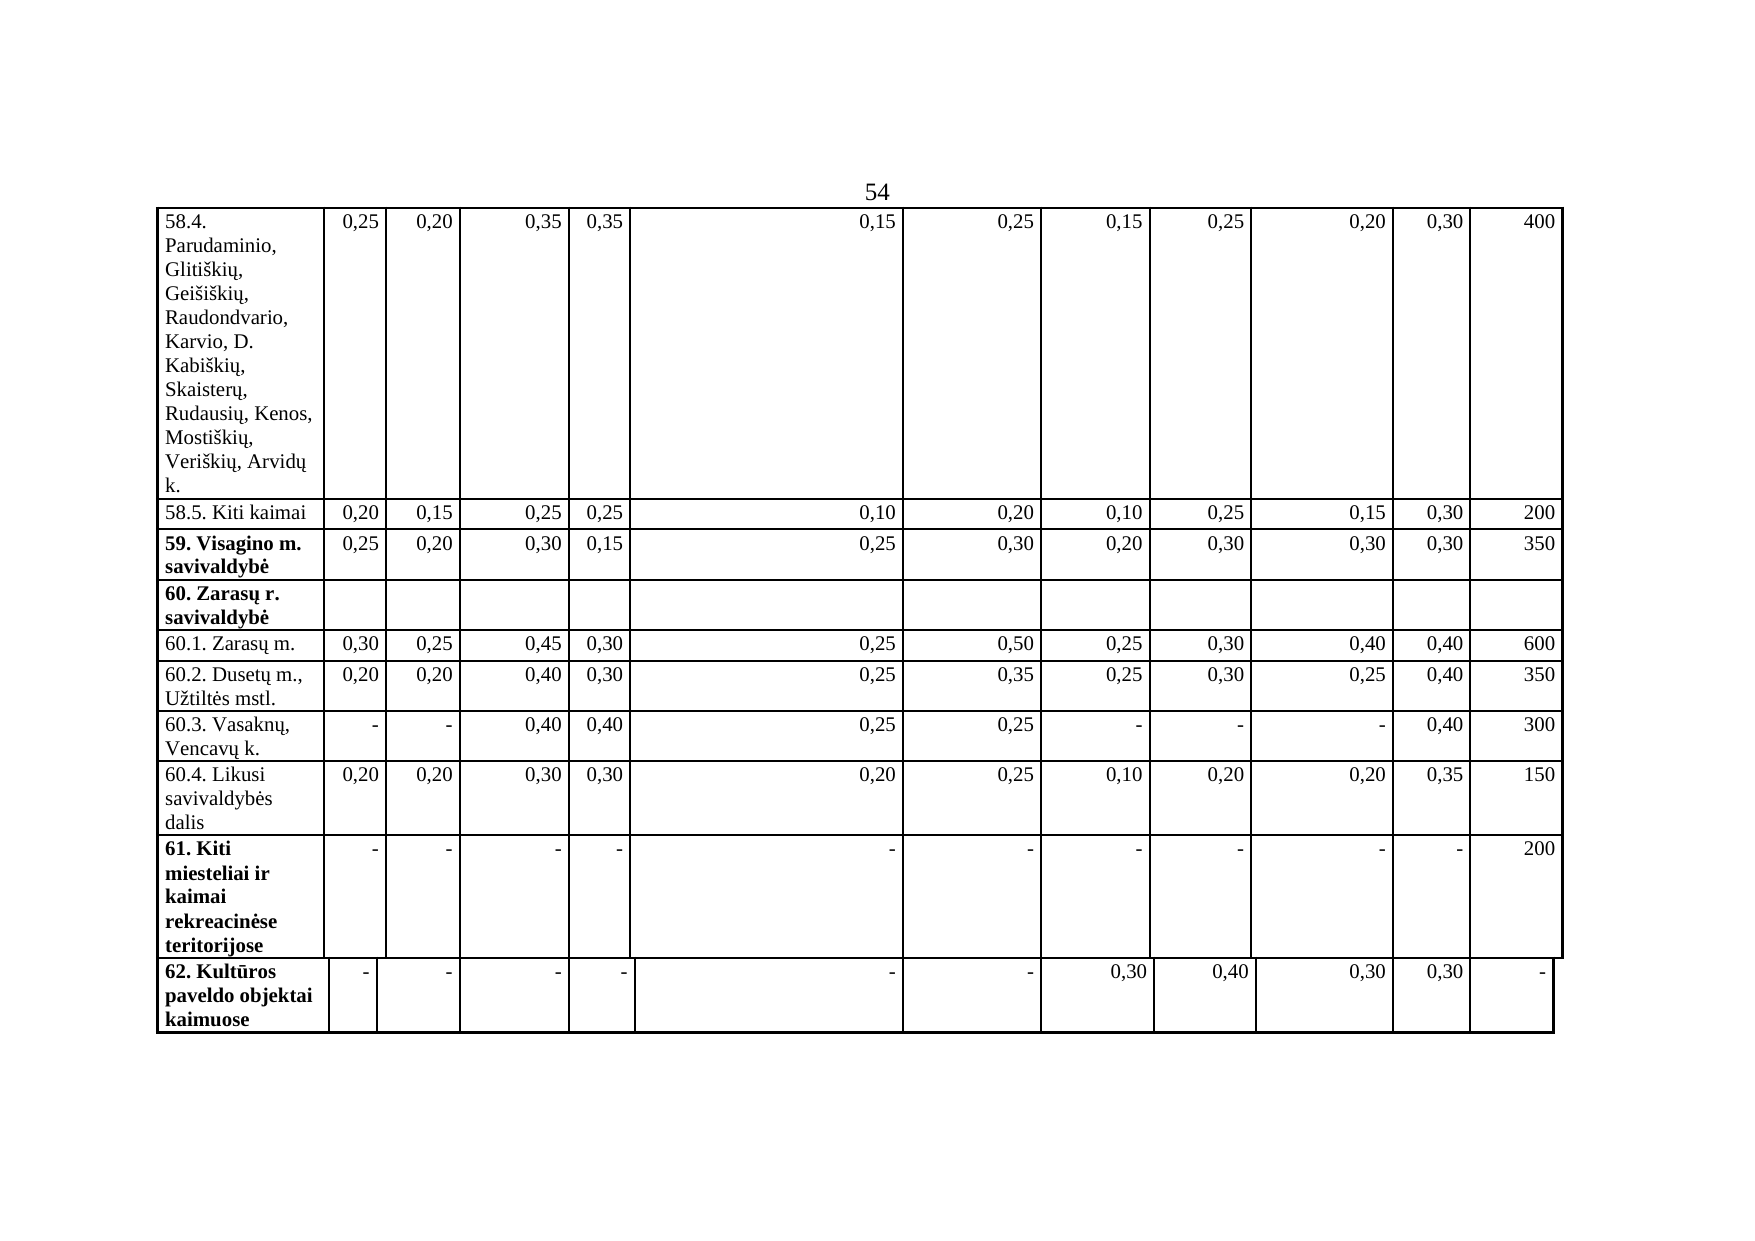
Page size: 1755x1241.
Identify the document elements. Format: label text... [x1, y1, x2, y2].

table_cell [1590, 660, 1597, 710]
table_cell 0,30 [1257, 959, 1392, 1031]
table_cell 0,30 [904, 530, 1040, 578]
table_cell 200 [1471, 500, 1561, 528]
table_cell [1564, 834, 1586, 957]
table_cell 400 [1471, 209, 1561, 497]
table_cell 0,15 [1252, 500, 1392, 528]
table_cell 0,10 [1042, 500, 1149, 528]
table_cell 0,30 [1042, 959, 1153, 1031]
table_cell 0,25 [570, 500, 629, 528]
table_cell [1586, 498, 1590, 528]
table_cell - [378, 959, 459, 1031]
table_cell 0,25 [1151, 500, 1250, 528]
table_cell 200 [1471, 836, 1561, 957]
table_cell 0,15 [387, 500, 459, 528]
table_cell [461, 581, 568, 629]
table_cell - [330, 959, 376, 1031]
table_cell - [461, 836, 568, 957]
table_cell [1564, 660, 1586, 710]
table_cell 0,30 [1394, 209, 1469, 497]
table_cell 0,20 [325, 662, 385, 710]
table_cell 0,30 [1151, 631, 1250, 659]
table_cell 150 [1471, 762, 1561, 834]
table_cell 0,30 [1394, 500, 1469, 528]
table_cell - [461, 959, 568, 1031]
table_cell [1471, 581, 1561, 629]
table_cell 0,35 [904, 662, 1040, 710]
table_cell 0,20 [325, 762, 385, 834]
table_cell 0,25 [631, 631, 902, 659]
table_cell [1394, 581, 1469, 629]
table_cell - [570, 959, 634, 1031]
table_cell [1586, 710, 1590, 760]
table_cell [1564, 579, 1586, 629]
table_cell 0,25 [325, 530, 385, 578]
table_cell [1586, 834, 1590, 957]
table_cell [1590, 760, 1597, 834]
table_cell 0,40 [1252, 631, 1392, 659]
table_cell 0,20 [387, 530, 459, 578]
table_cell [1590, 834, 1597, 957]
table_cell 0,15 [631, 209, 902, 497]
table_cell - [1252, 836, 1392, 957]
table_cell [387, 581, 459, 629]
table_cell 0,50 [904, 631, 1040, 659]
table_cell - [1042, 712, 1149, 760]
table_cell [1151, 581, 1250, 629]
table_cell 0,30 [1252, 530, 1392, 578]
table_cell 0,35 [461, 209, 568, 497]
table_cell 0,30 [325, 631, 385, 659]
table_cell 60.2. Dusetų m., Užtiltės mstl. [159, 662, 323, 710]
table_cell 0,40 [570, 712, 629, 760]
table_cell 0,25 [904, 712, 1040, 760]
table_cell 0,20 [387, 762, 459, 834]
table_cell 0,30 [1394, 530, 1469, 578]
table_cell - [904, 959, 1040, 1031]
table_cell [1586, 760, 1590, 834]
table_cell 0,25 [461, 500, 568, 528]
table_cell [1590, 710, 1597, 760]
table_cell 0,10 [1042, 762, 1149, 834]
table_cell - [570, 836, 629, 957]
table_cell 600 [1471, 631, 1561, 659]
table_cell 0,35 [570, 209, 629, 497]
table_cell 60.3. Vasaknų, Vencavų k. [159, 712, 323, 760]
table_cell 0,30 [570, 631, 629, 659]
table_cell [1590, 629, 1597, 659]
table_cell [325, 581, 385, 629]
table_cell 0,15 [570, 530, 629, 578]
table_cell - [904, 836, 1040, 957]
table_cell [1586, 207, 1590, 497]
table_cell [1590, 579, 1597, 629]
table_cell 60.4. Likusi savivaldybės dalis [159, 762, 323, 834]
table_cell - [636, 959, 902, 1031]
table_cell 350 [1471, 530, 1561, 578]
table_cell 0,25 [631, 712, 902, 760]
table_cell 0,40 [461, 712, 568, 760]
table_cell 0,25 [387, 631, 459, 659]
table_cell 0,25 [1252, 662, 1392, 710]
table_cell 0,30 [461, 530, 568, 578]
table_cell 0,25 [1151, 209, 1250, 497]
table_cell - [387, 712, 459, 760]
table_cell 0,15 [1042, 209, 1149, 497]
table_cell [1564, 528, 1586, 578]
table_cell [1586, 579, 1590, 629]
table_cell 0,30 [1394, 959, 1469, 1031]
table_cell 0,30 [461, 762, 568, 834]
table_cell 62. Kultūros paveldo objektai kaimuose [159, 959, 328, 1031]
table_cell 0,25 [904, 209, 1040, 497]
table_cell [1586, 957, 1590, 1031]
table_cell 0,20 [387, 209, 459, 497]
table_cell 0,20 [325, 500, 385, 528]
table_cell [1586, 660, 1590, 710]
table_cell - [1252, 712, 1392, 760]
table_cell 0,40 [1155, 959, 1255, 1031]
table_cell [1586, 629, 1590, 659]
table_cell 0,20 [387, 662, 459, 710]
table_cell 58.4. Parudaminio, Glitiškių, Geišiškių, Raudondvario, Karvio, D. Kabiškių, Skaisterų, Rudausių, Kenos, Mostiškių, Veriškių, Arvidų k. [159, 209, 323, 497]
table_cell 0,20 [904, 500, 1040, 528]
table_cell - [387, 836, 459, 957]
table_cell 300 [1471, 712, 1561, 760]
table_cell 0,30 [1151, 530, 1250, 578]
table_cell 61. Kiti miesteliai ir kaimai rekreacinėse teritorijose [159, 836, 323, 957]
table_cell [904, 581, 1040, 629]
table_cell 0,30 [570, 762, 629, 834]
table_cell [1564, 498, 1586, 528]
table_cell [1586, 528, 1590, 578]
table_cell 0,40 [1394, 631, 1469, 659]
table_cell 58.5. Kiti kaimai [159, 500, 323, 528]
table_cell [1252, 581, 1392, 629]
table_cell [1590, 957, 1597, 1031]
table_cell 0,25 [1042, 662, 1149, 710]
table_cell 0,25 [325, 209, 385, 497]
table_cell 0,20 [631, 762, 902, 834]
table_cell [1590, 498, 1597, 528]
table_cell [631, 581, 902, 629]
table_cell 0,25 [1042, 631, 1149, 659]
table_cell 0,40 [1394, 712, 1469, 760]
table_cell 60. Zarasų r. savivaldybė [159, 581, 323, 629]
table_cell 59. Visagino m. savivaldybė [159, 530, 323, 578]
table_cell 60.1. Zarasų m. [159, 631, 323, 659]
table_cell [570, 581, 629, 629]
table_cell 0,20 [1151, 762, 1250, 834]
table_cell 0,20 [1042, 530, 1149, 578]
table_cell - [1151, 836, 1250, 957]
table_cell [1564, 207, 1586, 497]
table_cell 0,30 [1151, 662, 1250, 710]
table_cell - [1471, 959, 1552, 1031]
table_cell 0,10 [631, 500, 902, 528]
table_cell 0,30 [570, 662, 629, 710]
table_cell 0,20 [1252, 762, 1392, 834]
table_cell - [1042, 836, 1149, 957]
table_cell - [1394, 836, 1469, 957]
table_cell 0,25 [631, 662, 902, 710]
table_cell [1564, 710, 1586, 760]
table_cell 0,40 [461, 662, 568, 710]
table_cell [1590, 528, 1597, 578]
table_cell [1564, 760, 1586, 834]
table_cell 0,45 [461, 631, 568, 659]
table_cell 0,20 [1252, 209, 1392, 497]
table_cell [1563, 957, 1586, 1031]
table_cell 0,25 [631, 530, 902, 578]
table_cell 0,25 [904, 762, 1040, 834]
table_cell - [325, 712, 385, 760]
table_cell - [631, 836, 902, 957]
table_cell 350 [1471, 662, 1561, 710]
table_cell [1042, 581, 1149, 629]
table_cell - [1151, 712, 1250, 760]
table_cell [1564, 629, 1586, 659]
table_cell [1590, 207, 1597, 497]
table_cell 0,35 [1394, 762, 1469, 834]
table_cell [1558, 959, 1562, 1031]
table_cell 0,40 [1394, 662, 1469, 710]
table_cell - [325, 836, 385, 957]
